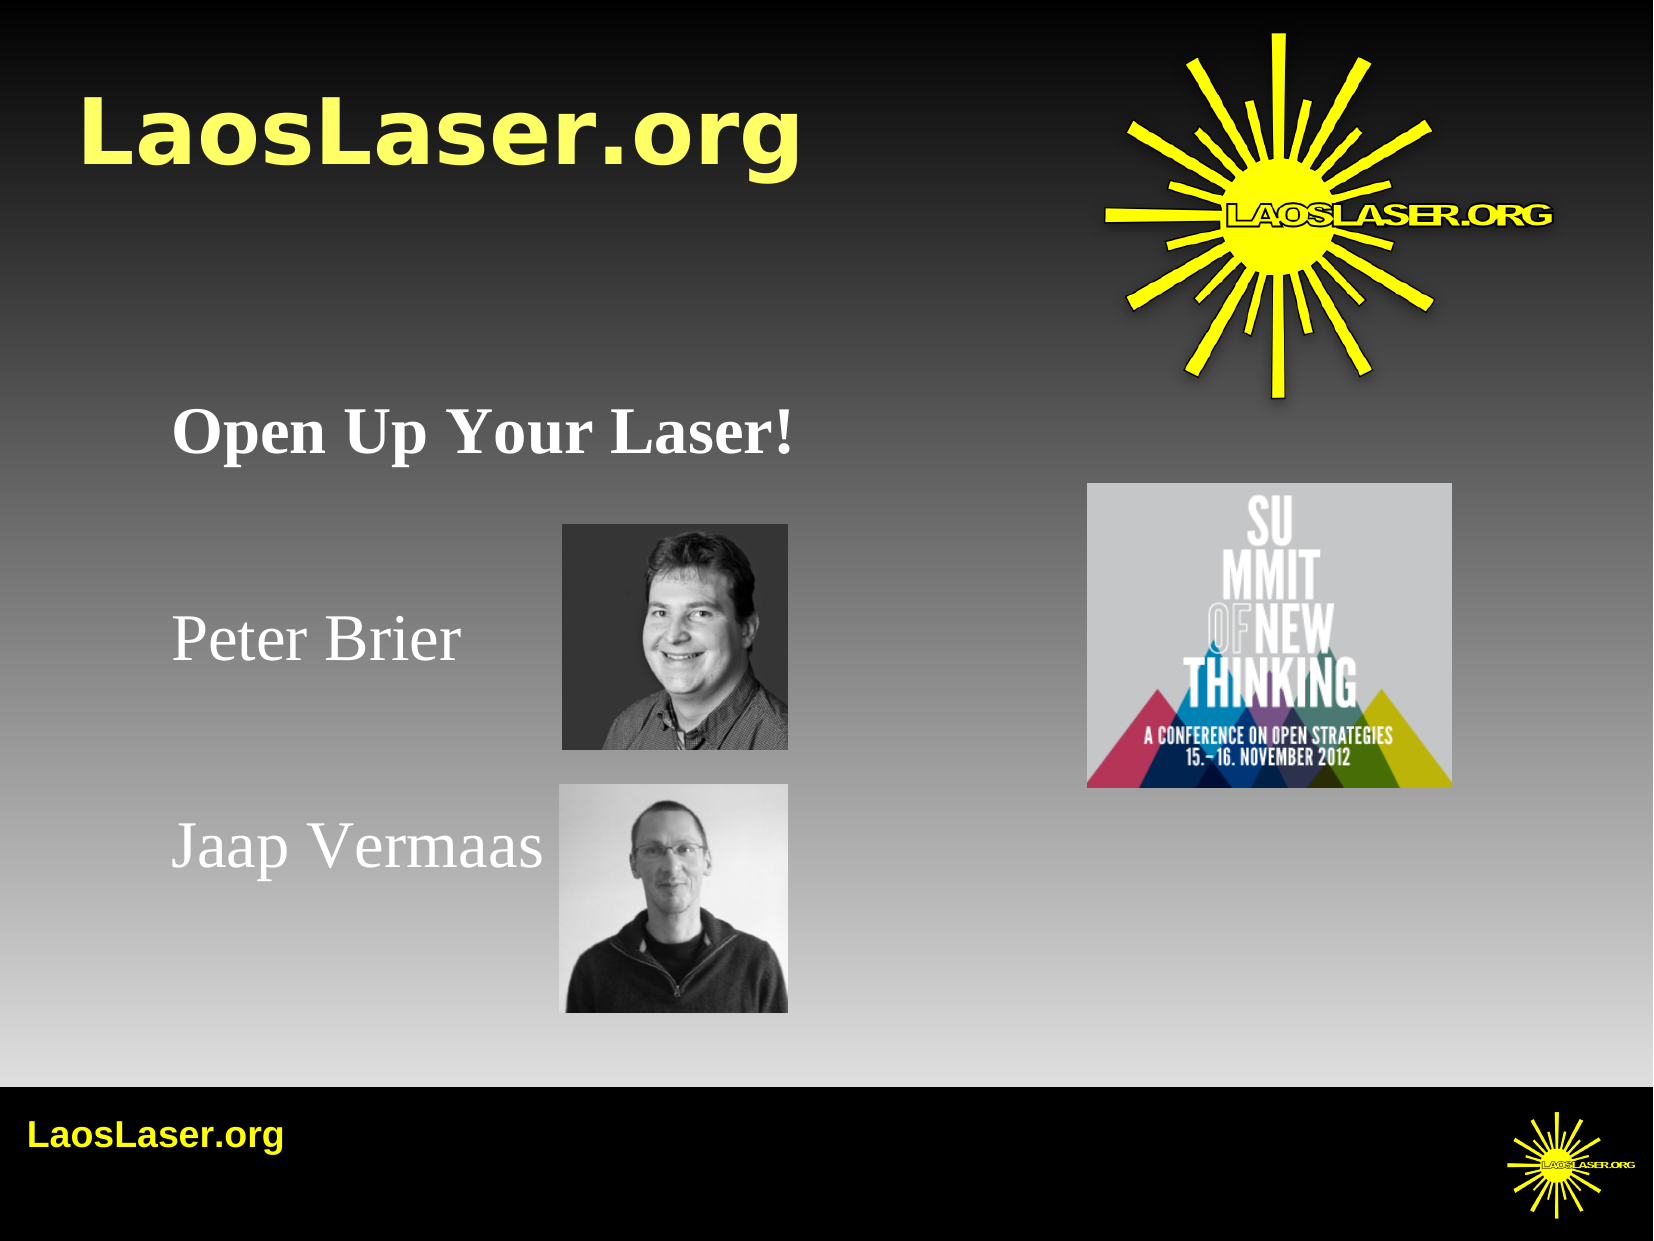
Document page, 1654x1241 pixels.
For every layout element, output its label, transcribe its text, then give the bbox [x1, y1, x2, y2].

title LaosLaser.org [76, 36, 1087, 229]
picture [562, 524, 788, 750]
picture [1502, 1108, 1640, 1225]
list Open Up Your Laser! Peter Brier Jaap Vermaas [82, 290, 1571, 1051]
picture [1087, 20, 1569, 420]
picture [1087, 483, 1452, 788]
picture [559, 784, 788, 1013]
